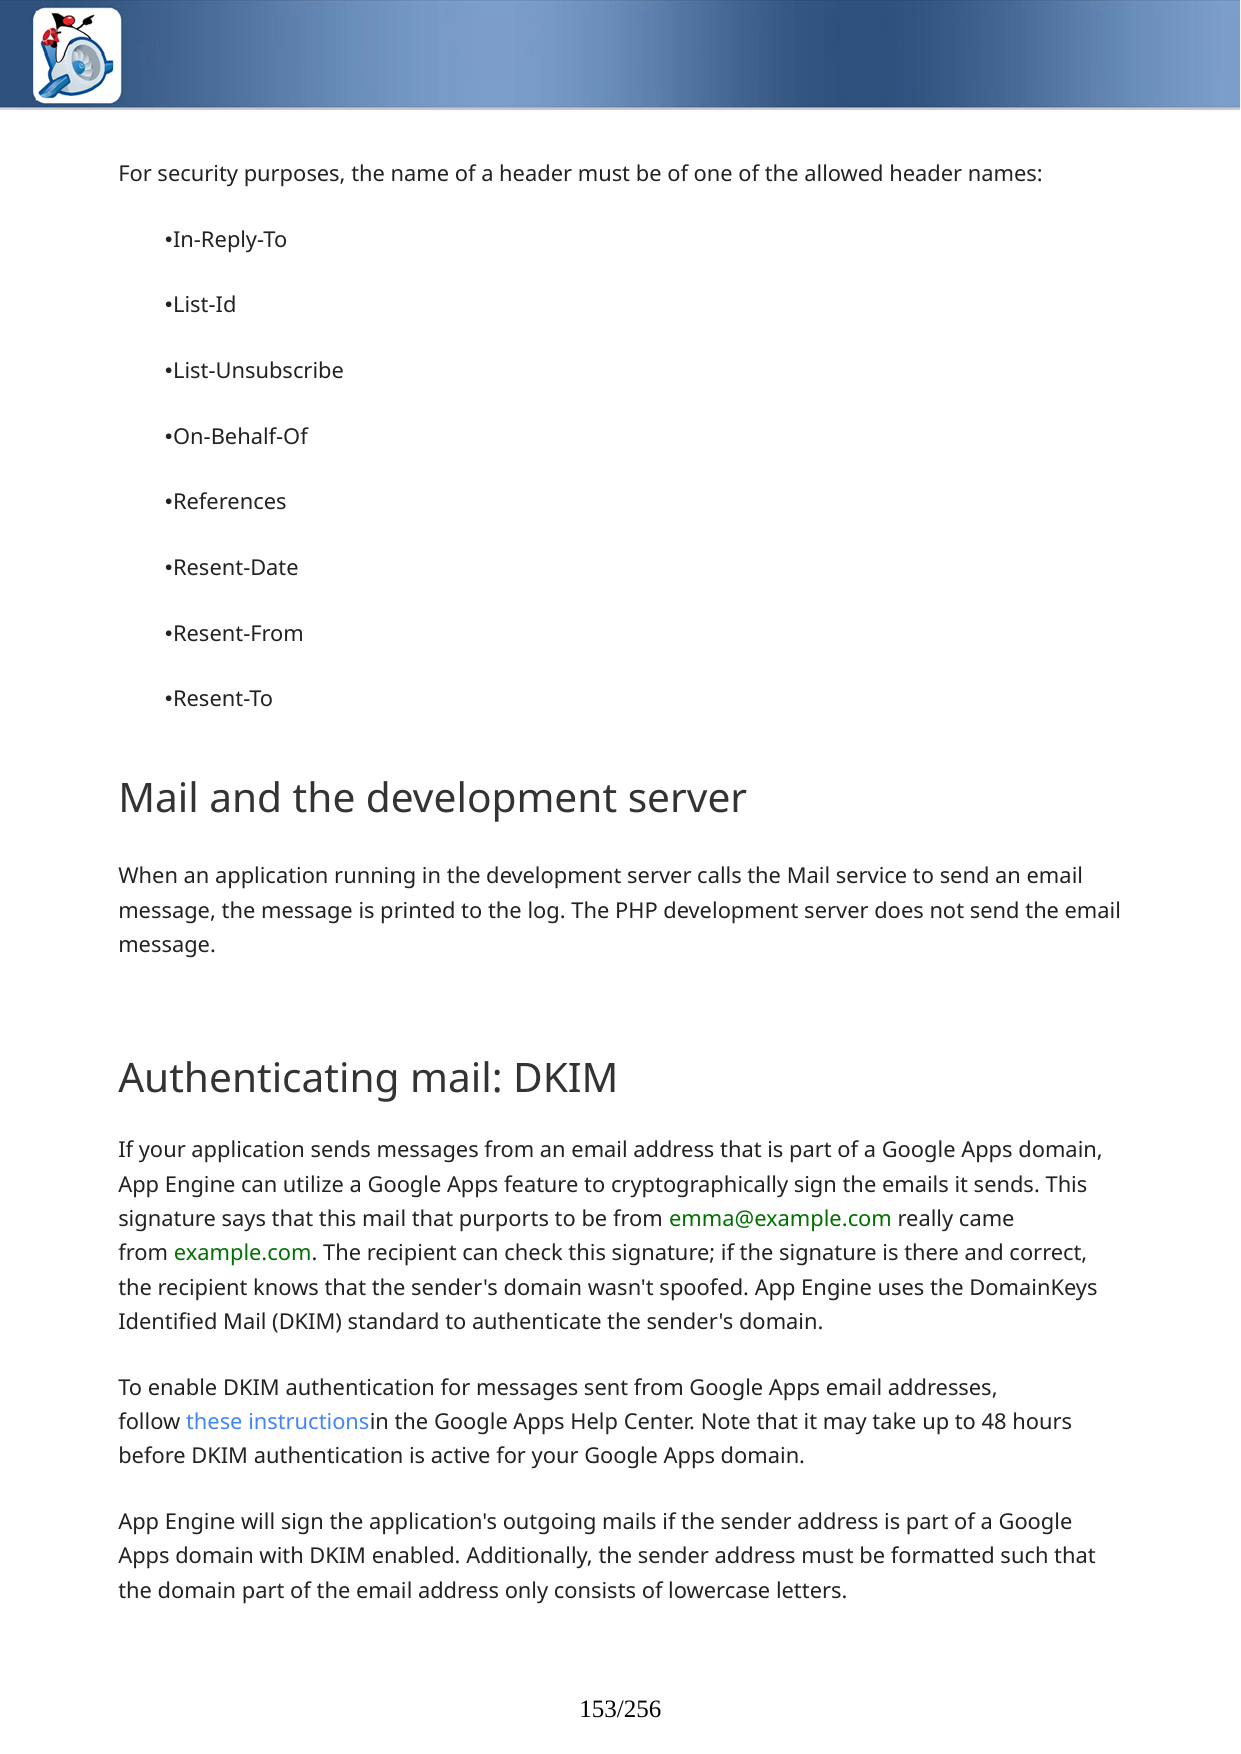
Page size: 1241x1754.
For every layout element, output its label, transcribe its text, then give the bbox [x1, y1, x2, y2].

text When an application running in the development server calls the Mail service to send an email message, the message is printed to the log. The PHP development server does not send the email message. [118, 856, 1122, 959]
list Resent-From [118, 613, 1106, 647]
list References [118, 482, 1106, 516]
list List-Id [118, 285, 1106, 319]
list Resent-Date [118, 547, 1106, 582]
picture [0, 0, 1241, 110]
list On-Behalf-Of [118, 416, 1106, 450]
list List-Unsubscribe [118, 350, 1106, 385]
text If your application sends messages from an email address that is part of a Google Apps domain, App Engine can utilize a Google Apps feature to cryptographically sign the emails it sends. This signature says that this mail that purports to be from emma@example.com really came from example.com. The recipient can check this signature; if the signature is there and correct, the recipient knows that the sender's domain wasn't spoofed. App Engine uses the DomainKeys Identified Mail (DKIM) standard to authenticate the sender's domain. [118, 1130, 1122, 1336]
text To enable DKIM authentication for messages sent from Google Apps email addresses, follow these instructionsin the Google Apps Help Center. Note that it may take up to 48 hours before DKIM authentication is active for your Google Apps domain. [118, 1367, 1122, 1470]
list Resent-To [118, 678, 1106, 713]
text App Engine will sign the application's outgoing mails if the sender address is part of a Google Apps domain with DKIM enabled. Additionally, the sender address must be formatted such that the domain part of the email address only consists of lowercase letters. [118, 1502, 1122, 1605]
text Authenticating mail: DKIM [118, 974, 1122, 1104]
text For security purposes, the name of a header must be of one of the allowed header names: [118, 153, 1122, 188]
subtitle Mail and the development server [118, 769, 1122, 824]
list In-Reply-To [118, 219, 1106, 253]
